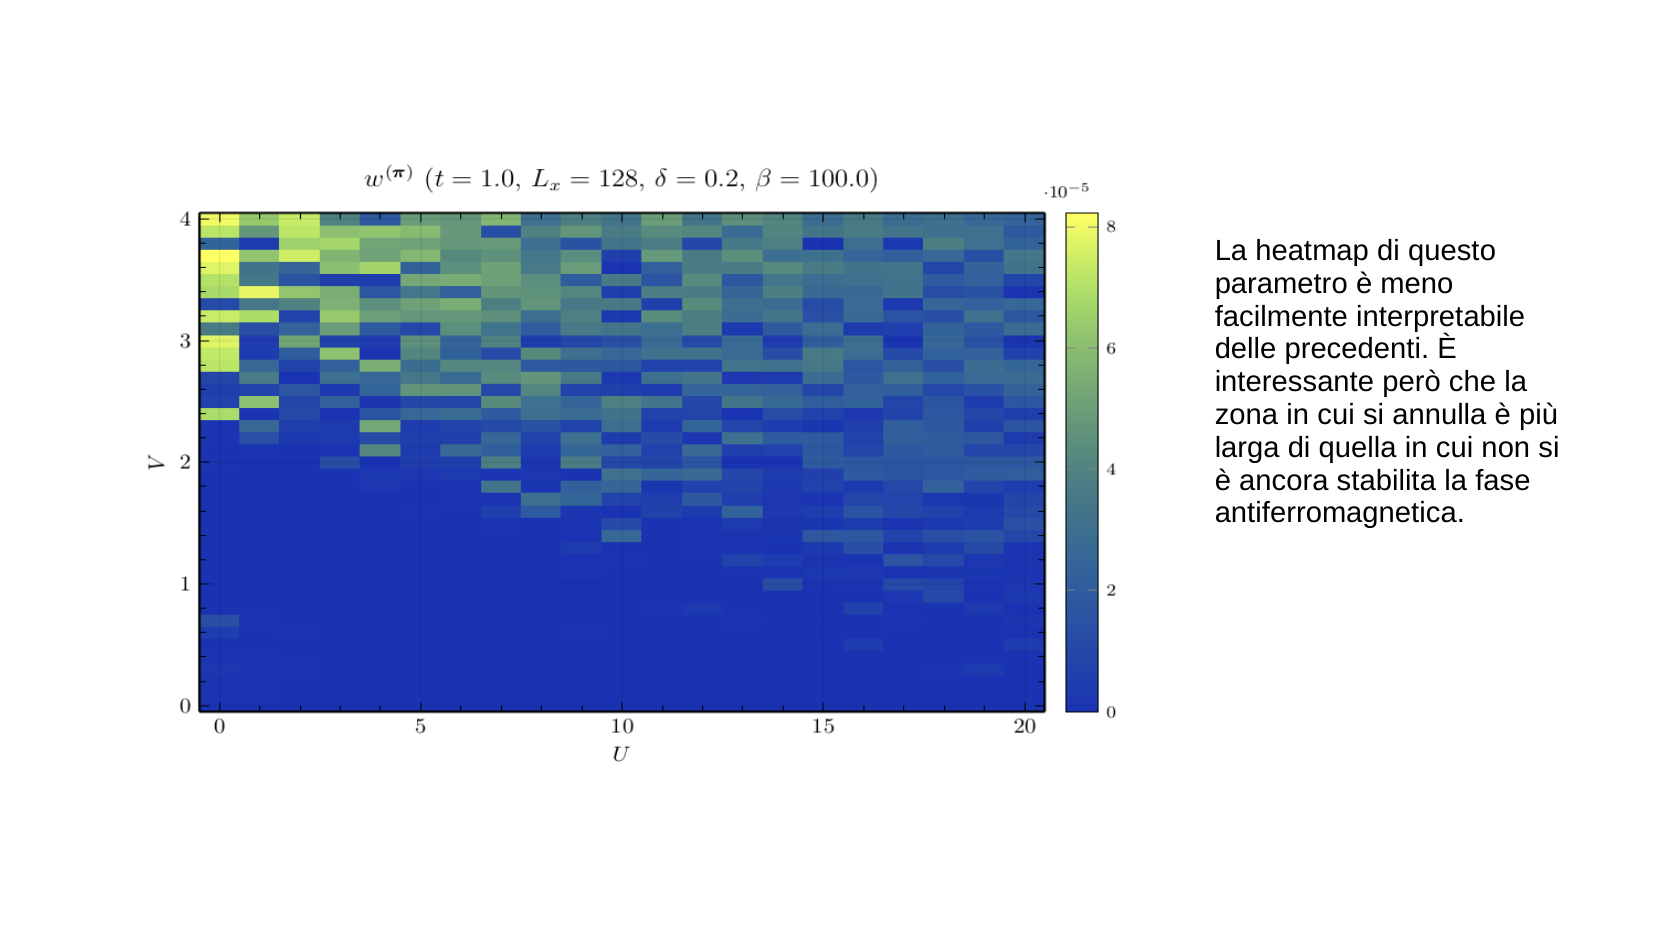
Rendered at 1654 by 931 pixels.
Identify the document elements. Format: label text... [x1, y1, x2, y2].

picture [131, 149, 1134, 778]
text_box La heatmap di questo parametro è meno facilmente interpretabile delle precedenti. È interessante però che la zona in cui si annulla è più larga di quella in cui non si è ancora stabilita la fase antiferromagnetica. [1200, 226, 1576, 713]
